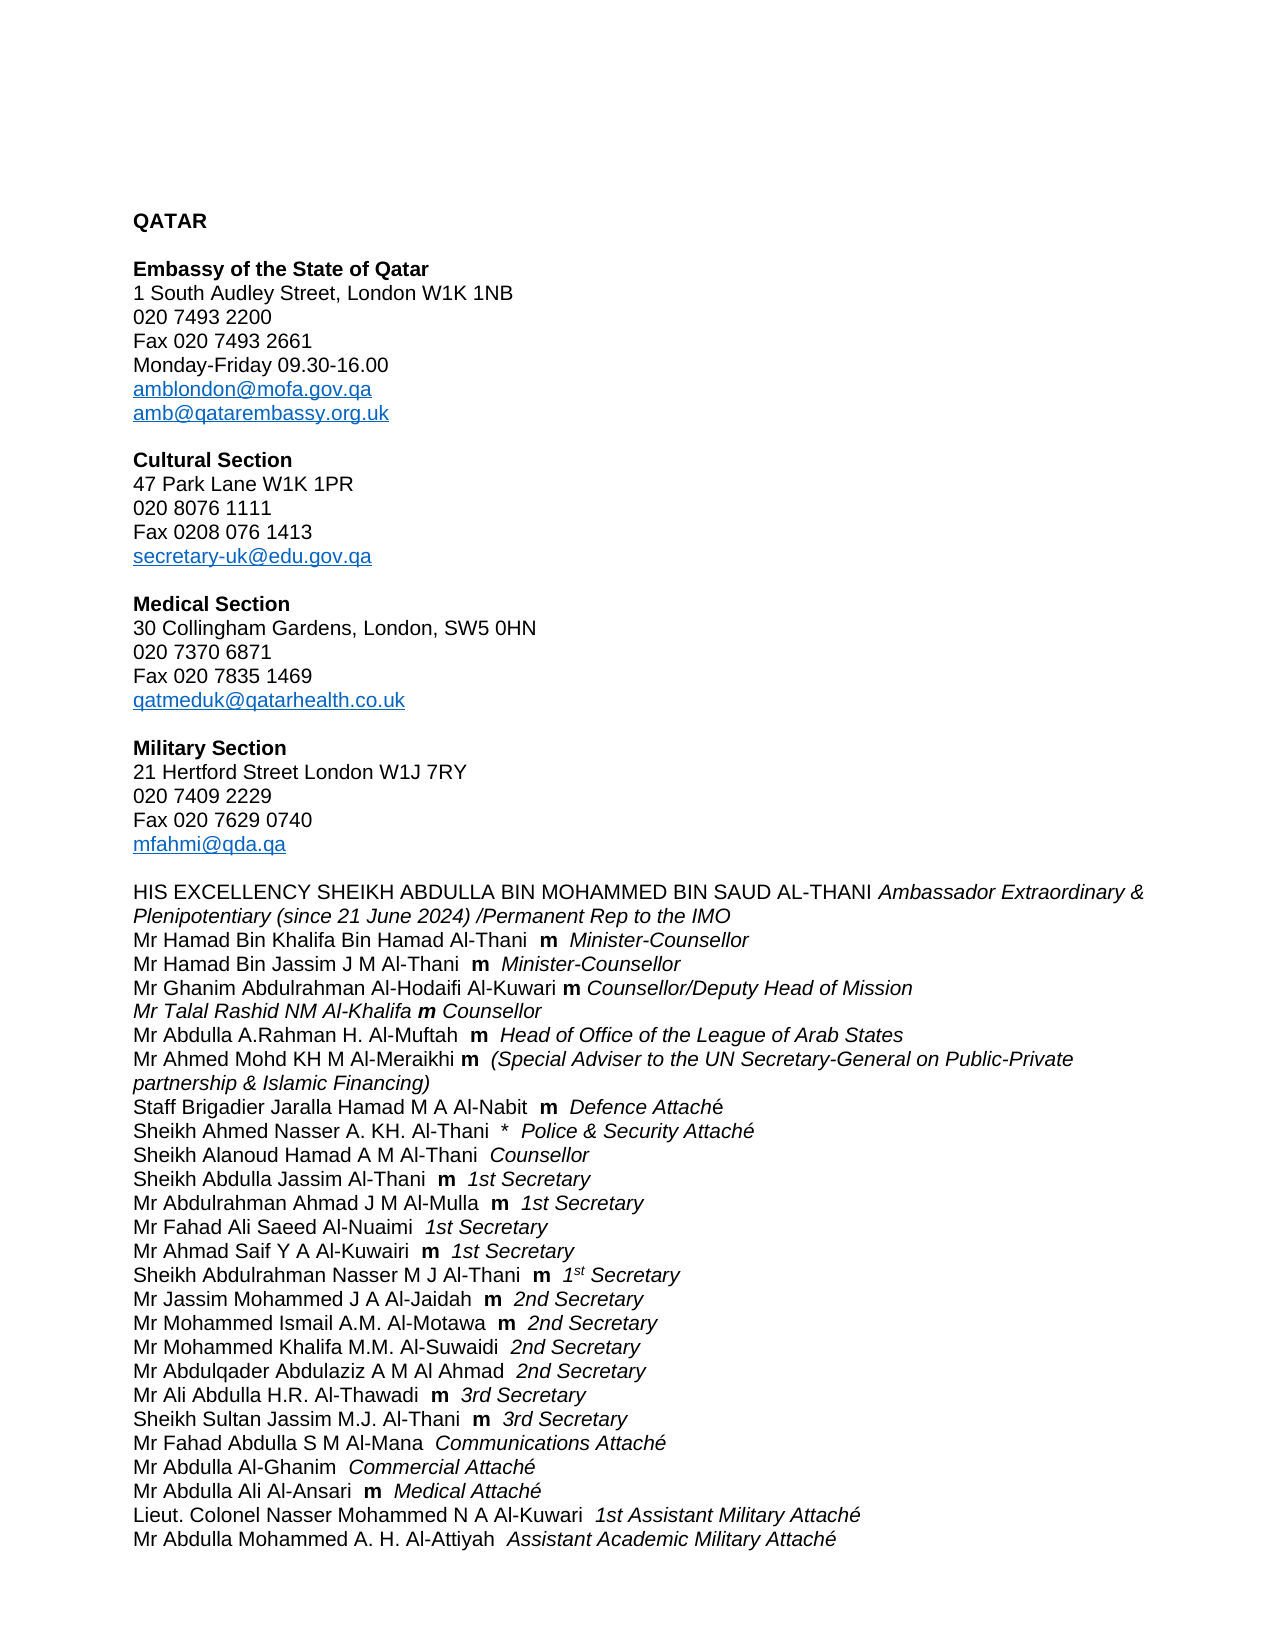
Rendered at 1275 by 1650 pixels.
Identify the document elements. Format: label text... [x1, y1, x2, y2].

text Fax 020 7629 0740 [133, 808, 1181, 832]
text Mr Ghanim Abdulrahman Al-Hodaifi Al-Kuwari m Counsellor/Deputy Head of Mission [133, 975, 1181, 999]
text Fax 020 7835 1469 [133, 664, 1181, 688]
text Mr Ahmad Saif Y A Al-Kuwairi m 1st Secretary [133, 1239, 1181, 1263]
text 020 7493 2200 [133, 304, 1181, 328]
text Sheikh Alanoud Hamad A M Al-Thani Counsellor [133, 1143, 1181, 1167]
text Mr Abdulla Mohammed A. H. Al-Attiyah Assistant Academic Military Attaché [133, 1526, 1181, 1550]
text Sheikh Abdulrahman Nasser M J Al-Thani m 1st Secretary [133, 1263, 1181, 1287]
text 1 South Audley Street, London W1K 1NB [133, 281, 1181, 304]
text Mr Ahmed Mohd KH M Al-Meraikhi m (Special Adviser to the UN Secretary-General on Public-Private partnership & Islamic Financing) [133, 1047, 1181, 1095]
text Mr Fahad Ali Saeed Al-Nuaimi 1st Secretary [133, 1215, 1181, 1239]
text Mr Abdulla Al-Ghanim Commercial Attaché [133, 1454, 1181, 1478]
text Fax 0208 076 1413 [133, 520, 1181, 544]
text 020 7370 6871 [133, 640, 1181, 664]
text HIS EXCELLENCY SHEIKH ABDULLA BIN MOHAMMED BIN SAUD AL-THANI Ambassador Extraordinary & Plenipotentiary (since 21 June 2024) /Permanent Rep to the IMO [133, 879, 1181, 927]
text Mr Abdulqader Abdulaziz A M Al Ahmad 2nd Secretary [133, 1359, 1181, 1383]
text Sheikh Abdulla Jassim Al-Thani m 1st Secretary [133, 1167, 1181, 1191]
text Fax 020 7493 2661 [133, 328, 1181, 352]
text Mr Abdulla A.Rahman H. Al-Muftah m Head of Office of the League of Arab States [133, 1023, 1181, 1047]
text Sheikh Sultan Jassim M.J. Al-Thani m 3rd Secretary [133, 1407, 1181, 1431]
text amb@qatarembassy.org.uk [133, 400, 1181, 424]
text Mr Jassim Mohammed J A Al-Jaidah m 2nd Secretary [133, 1287, 1181, 1311]
subtitle QATAR [133, 209, 1181, 233]
text qatmeduk@qatarhealth.co.uk [133, 688, 1181, 712]
text amblondon@mofa.gov.qa [133, 376, 1181, 400]
text mfahmi@qda.qa [133, 832, 1181, 856]
text Cultural Section [133, 448, 1181, 472]
text Mr Fahad Abdulla S M Al-Mana Communications Attaché [133, 1431, 1181, 1454]
text Embassy of the State of Qatar [133, 257, 1181, 281]
text 47 Park Lane W1K 1PR [133, 472, 1181, 496]
text Mr Abdulla Ali Al-Ansari m Medical Attaché [133, 1478, 1181, 1502]
text 020 8076 1111 [133, 496, 1181, 520]
text Mr Hamad Bin Jassim J M Al-Thani m Minister-Counsellor [133, 951, 1181, 975]
text 21 Hertford Street London W1J 7RY [133, 760, 1181, 784]
text Staff Brigadier Jaralla Hamad M A Al-Nabit m Defence Attaché [133, 1095, 1181, 1119]
text Sheikh Ahmed Nasser A. KH. Al-Thani * Police & Security Attaché [133, 1119, 1181, 1143]
text Lieut. Colonel Nasser Mohammed N A Al-Kuwari 1st Assistant Military Attaché [133, 1502, 1181, 1526]
text Mr Abdulrahman Ahmad J M Al-Mulla m 1st Secretary [133, 1191, 1181, 1215]
text Monday-Friday 09.30-16.00 [133, 352, 1181, 376]
text Mr Ali Abdulla H.R. Al-Thawadi m 3rd Secretary [133, 1383, 1181, 1407]
text secretary-uk@edu.gov.qa [133, 544, 1181, 568]
text Mr Mohammed Ismail A.M. Al-Motawa m 2nd Secretary [133, 1311, 1181, 1335]
text Mr Mohammed Khalifa M.M. Al-Suwaidi 2nd Secretary [133, 1335, 1181, 1359]
text Military Section [133, 736, 1181, 760]
text Medical Section [133, 592, 1181, 616]
text Mr Talal Rashid NM Al-Khalifa m Counsellor [133, 999, 1181, 1023]
text 020 7409 2229 [133, 784, 1181, 808]
text 30 Collingham Gardens, London, SW5 0HN [133, 616, 1181, 640]
text Mr Hamad Bin Khalifa Bin Hamad Al-Thani m Minister-Counsellor [133, 927, 1181, 951]
